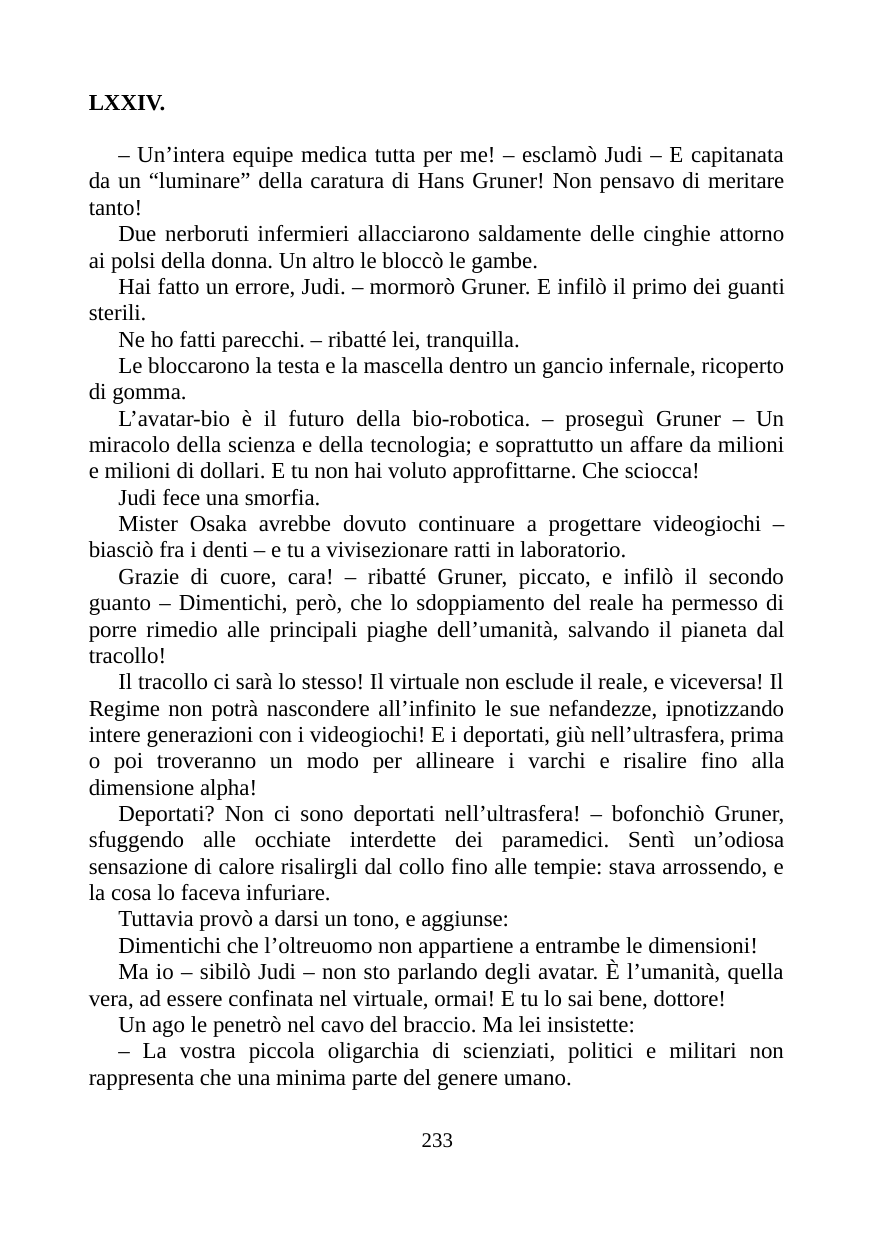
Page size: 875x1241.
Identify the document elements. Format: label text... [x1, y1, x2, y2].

text Un ago le penetrò nel cavo del braccio. Ma lei insistette: [88, 1011, 786, 1037]
text Deportati? Non ci sono deportati nell’ultrasfera! – bofonchiò Gruner, sfuggendo alle occhiate interdette dei paramedici. Sentì un’odiosa sensazione di calore risalirgli dal collo fino alle tempie: stava arrossendo, e la cosa lo faceva infuriare. [88, 800, 786, 906]
text Le bloccarono la testa e la mascella dentro un gancio infernale, ricoperto di gomma. [88, 352, 786, 405]
text Judi fece una smorfia. [88, 484, 786, 510]
text Hai fatto un errore, Judi. – mormorò Gruner. E infilò il primo dei guanti sterili. [88, 273, 786, 326]
text Il tracollo ci sarà lo stesso! Il virtuale non esclude il reale, e viceversa! Il Regime non potrà nascondere all’infinito le sue nefandezze, ipnotizzando intere generazioni con i videogiochi! E i deportati, giù nell’ultrasfera, prima o poi troveranno un modo per allineare i varchi e risalire fino alla dimensione alpha! [88, 668, 786, 800]
text – Un’intera equipe medica tutta per me! – esclamò Judi – E capitanata da un “luminare” della caratura di Hans Gruner! Non pensavo di meritare tanto! [88, 141, 786, 220]
text Mister Osaka avrebbe dovuto continuare a progettare videogiochi – biasciò fra i denti – e tu a vivisezionare ratti in laboratorio. [88, 510, 786, 563]
text L’avatar-bio è il futuro della bio-robotica. – proseguì Gruner – Un miracolo della scienza e della tecnologia; e soprattutto un affare da milioni e milioni di dollari. E tu non hai voluto approfittarne. Che sciocca! [88, 405, 786, 484]
text Tuttavia provò a darsi un tono, e aggiunse: [88, 906, 786, 932]
text Grazie di cuore, cara! – ribatté Gruner, piccato, e infilò il secondo guanto – Dimentichi, però, che lo sdoppiamento del reale ha permesso di porre rimedio alle principali piaghe dell’umanità, salvando il pianeta dal tracollo! [88, 563, 786, 668]
text Ne ho fatti parecchi. – ribatté lei, tranquilla. [88, 326, 786, 352]
subtitle LXXIV. [88, 88, 786, 115]
text Dimentichi che l’oltreuomo non appartiene a entrambe le dimensioni! [88, 932, 786, 958]
text – La vostra piccola oligarchia di scienziati, politici e militari non rappresenta che una minima parte del genere umano. [88, 1037, 786, 1090]
text Ma io – sibilò Judi – non sto parlando degli avatar. È l’umanità, quella vera, ad essere confinata nel virtuale, ormai! E tu lo sai bene, dottore! [88, 958, 786, 1011]
text Due nerboruti infermieri allacciarono saldamente delle cinghie attorno ai polsi della donna. Un altro le bloccò le gambe. [88, 220, 786, 273]
